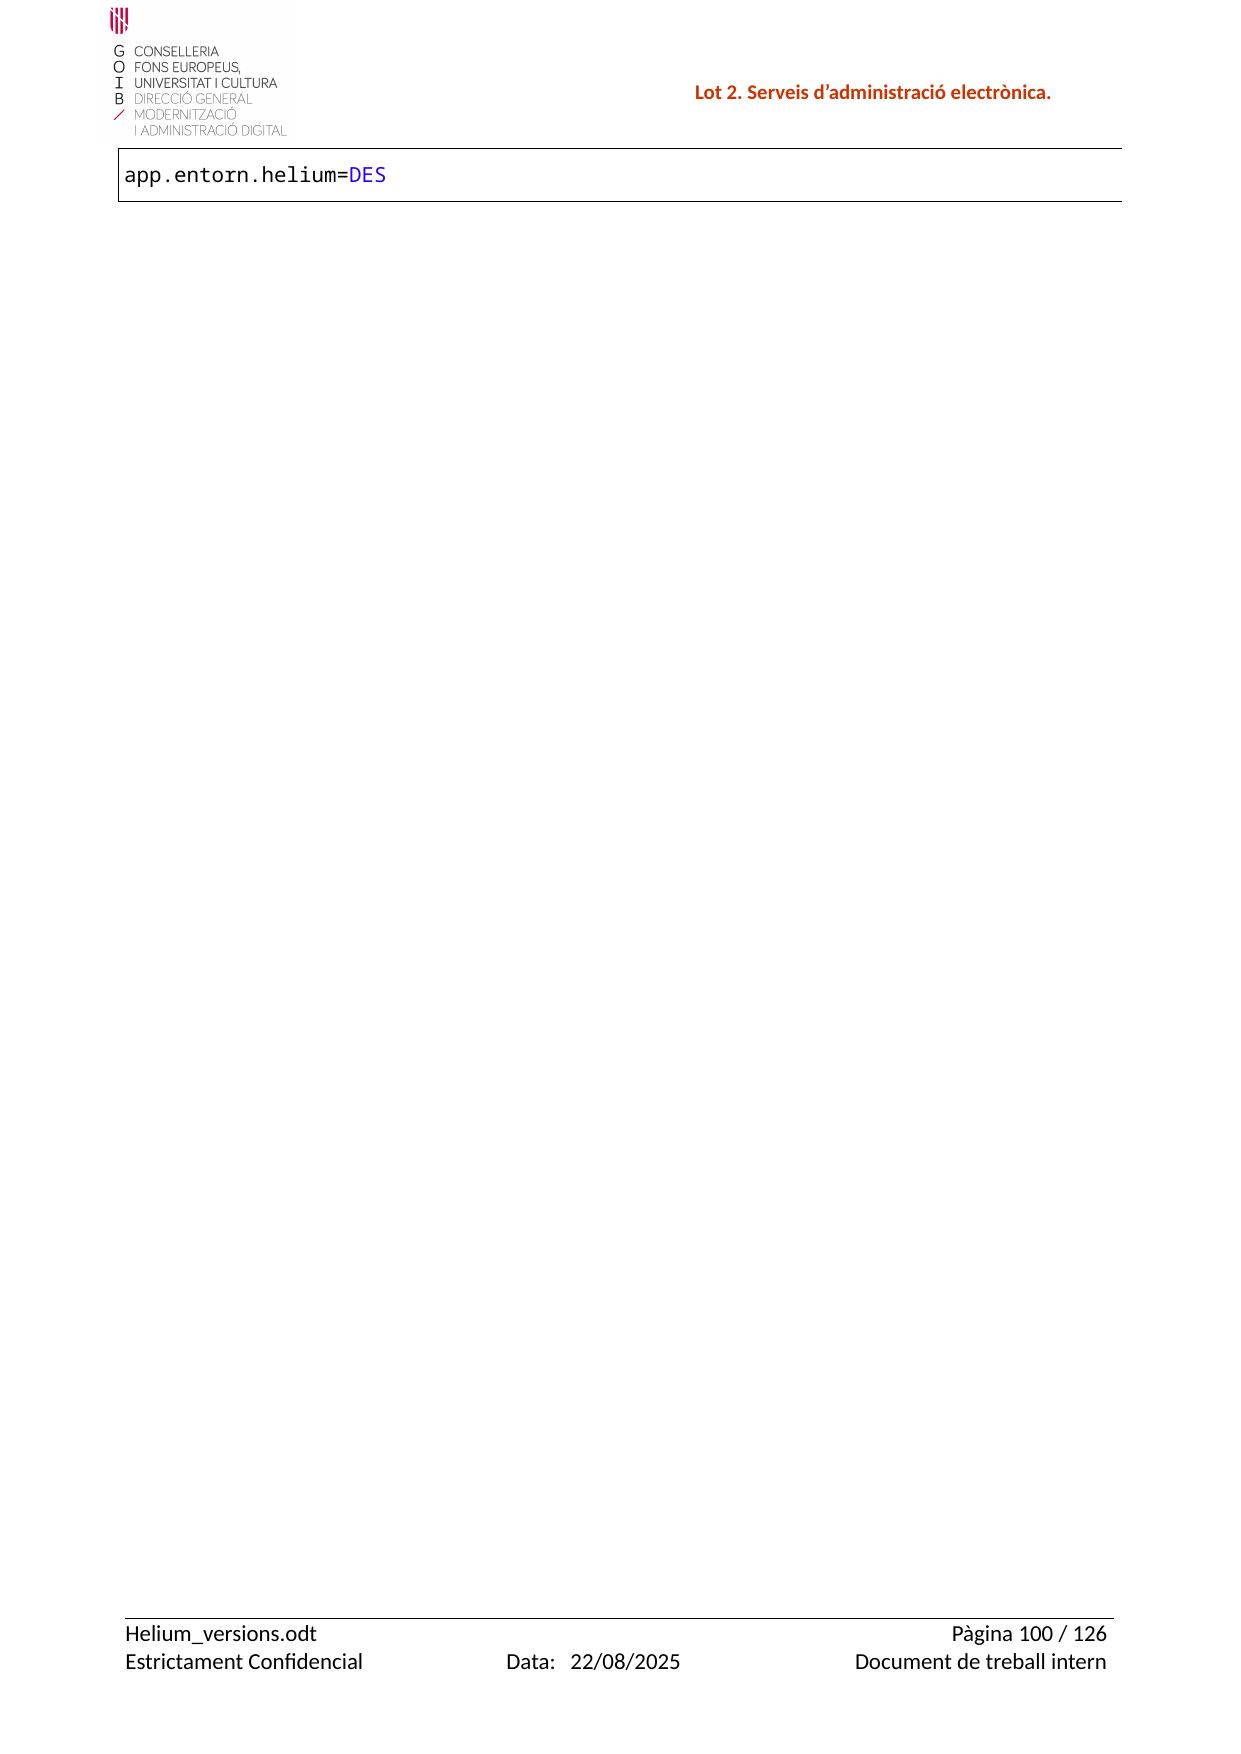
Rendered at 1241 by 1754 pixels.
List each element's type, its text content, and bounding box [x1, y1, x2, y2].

picture [100, 0, 297, 144]
table_header app.entorn.helium=DES [119, 149, 1122, 201]
